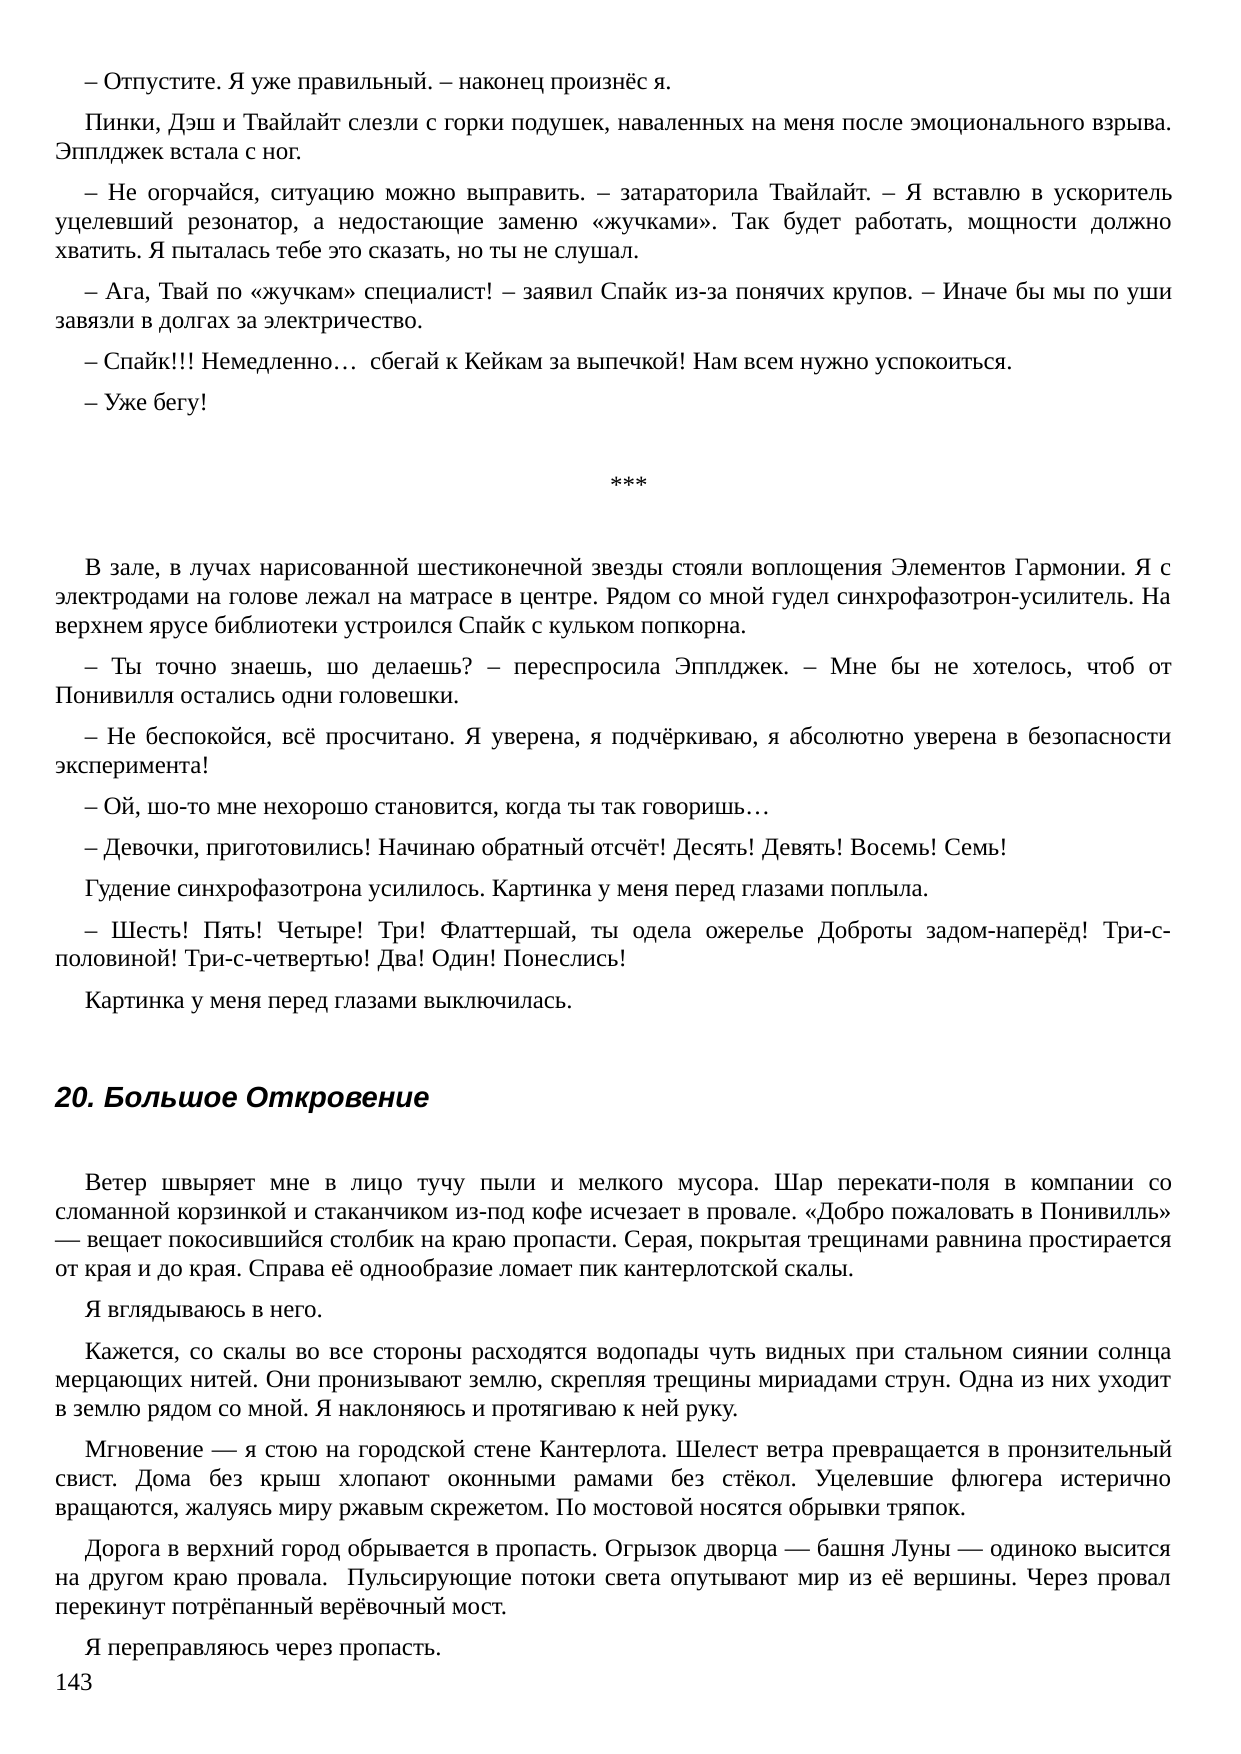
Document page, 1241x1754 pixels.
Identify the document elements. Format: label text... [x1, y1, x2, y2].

text – Спайк!!! Немедленно… сбегай к Кейкам за выпечкой! Нам всем нужно успокоиться. [55, 346, 1173, 375]
text – Отпустите. Я уже правильный. – наконец произнёс я. [55, 66, 1173, 95]
text – Не огорчайся, ситуацию можно выправить. – затараторила Твайлайт. – Я вставлю в ускоритель уцелевший резонатор, а недостающие заменю «жучками». Так будет работать, мощности должно хватить. Я пыталась тебе это сказать, но ты не слушал. [55, 177, 1173, 263]
text *** [55, 470, 1173, 498]
text – Уже бегу! [55, 387, 1173, 416]
text Ветер швыряет мне в лицо тучу пыли и мелкого мусора. Шар перекати-поля в компании со сломанной корзинкой и стаканчиком из-под кофе исчезает в провале. «Добро пожаловать в Понивилль» — вещает покосившийся столбик на краю пропасти. Серая, покрытая трещинами равнина простирается от края и до края. Справа её однообразие ломает пик кантерлотской скалы. [55, 1167, 1173, 1282]
text Дорога в верхний город обрывается в пропасть. Огрызок дворца — башня Луны — одиноко высится на другом краю провала. Пульсирующие потоки света опутывают мир из её вершины. Через провал перекинут потрёпанный верёвочный мост. [55, 1533, 1173, 1619]
text – Шесть! Пять! Четыре! Три! Флаттершай, ты одела ожерелье Доброты задом-наперёд! Три-с-половиной! Три-с-четвертью! Два! Один! Понеслись! [55, 915, 1173, 972]
text Картинка у меня перед глазами выключилась. [55, 985, 1173, 1013]
text Я переправляюсь через пропасть. [55, 1632, 1173, 1661]
subtitle 20. Большое Откровение [55, 1080, 1173, 1113]
text Пинки, Дэш и Твайлайт слезли с горки подушек, наваленных на меня после эмоционального взрыва. Эпплджек встала с ног. [55, 107, 1173, 165]
text Гудение синхрофазотрона усилилось. Картинка у меня перед глазами поплыла. [55, 873, 1173, 902]
text – Девочки, приготовились! Начинаю обратный отсчёт! Десять! Девять! Восемь! Семь! [55, 832, 1173, 861]
text – Ты точно знаешь, шо делаешь? – переспросила Эпплджек. – Мне бы не хотелось, чтоб от Понивилля остались одни головешки. [55, 651, 1173, 708]
text Мгновение — я стою на городской стене Кантерлота. Шелест ветра превращается в пронзительный свист. Дома без крыш хлопают оконными рамами без стёкол. Уцелевшие флюгера истерично вращаются, жалуясь миру ржавым скрежетом. По мостовой носятся обрывки тряпок. [55, 1434, 1173, 1521]
text В зале, в лучах нарисованной шестиконечной звезды стояли воплощения Элементов Гармонии. Я с электродами на голове лежал на матрасе в центре. Рядом со мной гудел синхрофазотрон-усилитель. На верхнем ярусе библиотеки устроился Спайк с кульком попкорна. [55, 552, 1173, 638]
text – Не беспокойся, всё просчитано. Я уверена, я подчёркиваю, я абсолютно уверена в безопасности эксперимента! [55, 721, 1173, 778]
text – Ой, шо-то мне нехорошо становится, когда ты так говоришь… [55, 791, 1173, 820]
text Я вглядываюсь в него. [55, 1294, 1173, 1323]
text – Ага, Твай по «жучкам» специалист! – заявил Спайк из-за понячих крупов. – Иначе бы мы по уши завязли в долгах за электричество. [55, 276, 1173, 333]
text Кажется, со скалы во все стороны расходятся водопады чуть видных при стальном сиянии солнца мерцающих нитей. Они пронизывают землю, скрепляя трещины мириадами струн. Одна из них уходит в землю рядом со мной. Я наклоняюсь и протягиваю к ней руку. [55, 1336, 1173, 1422]
